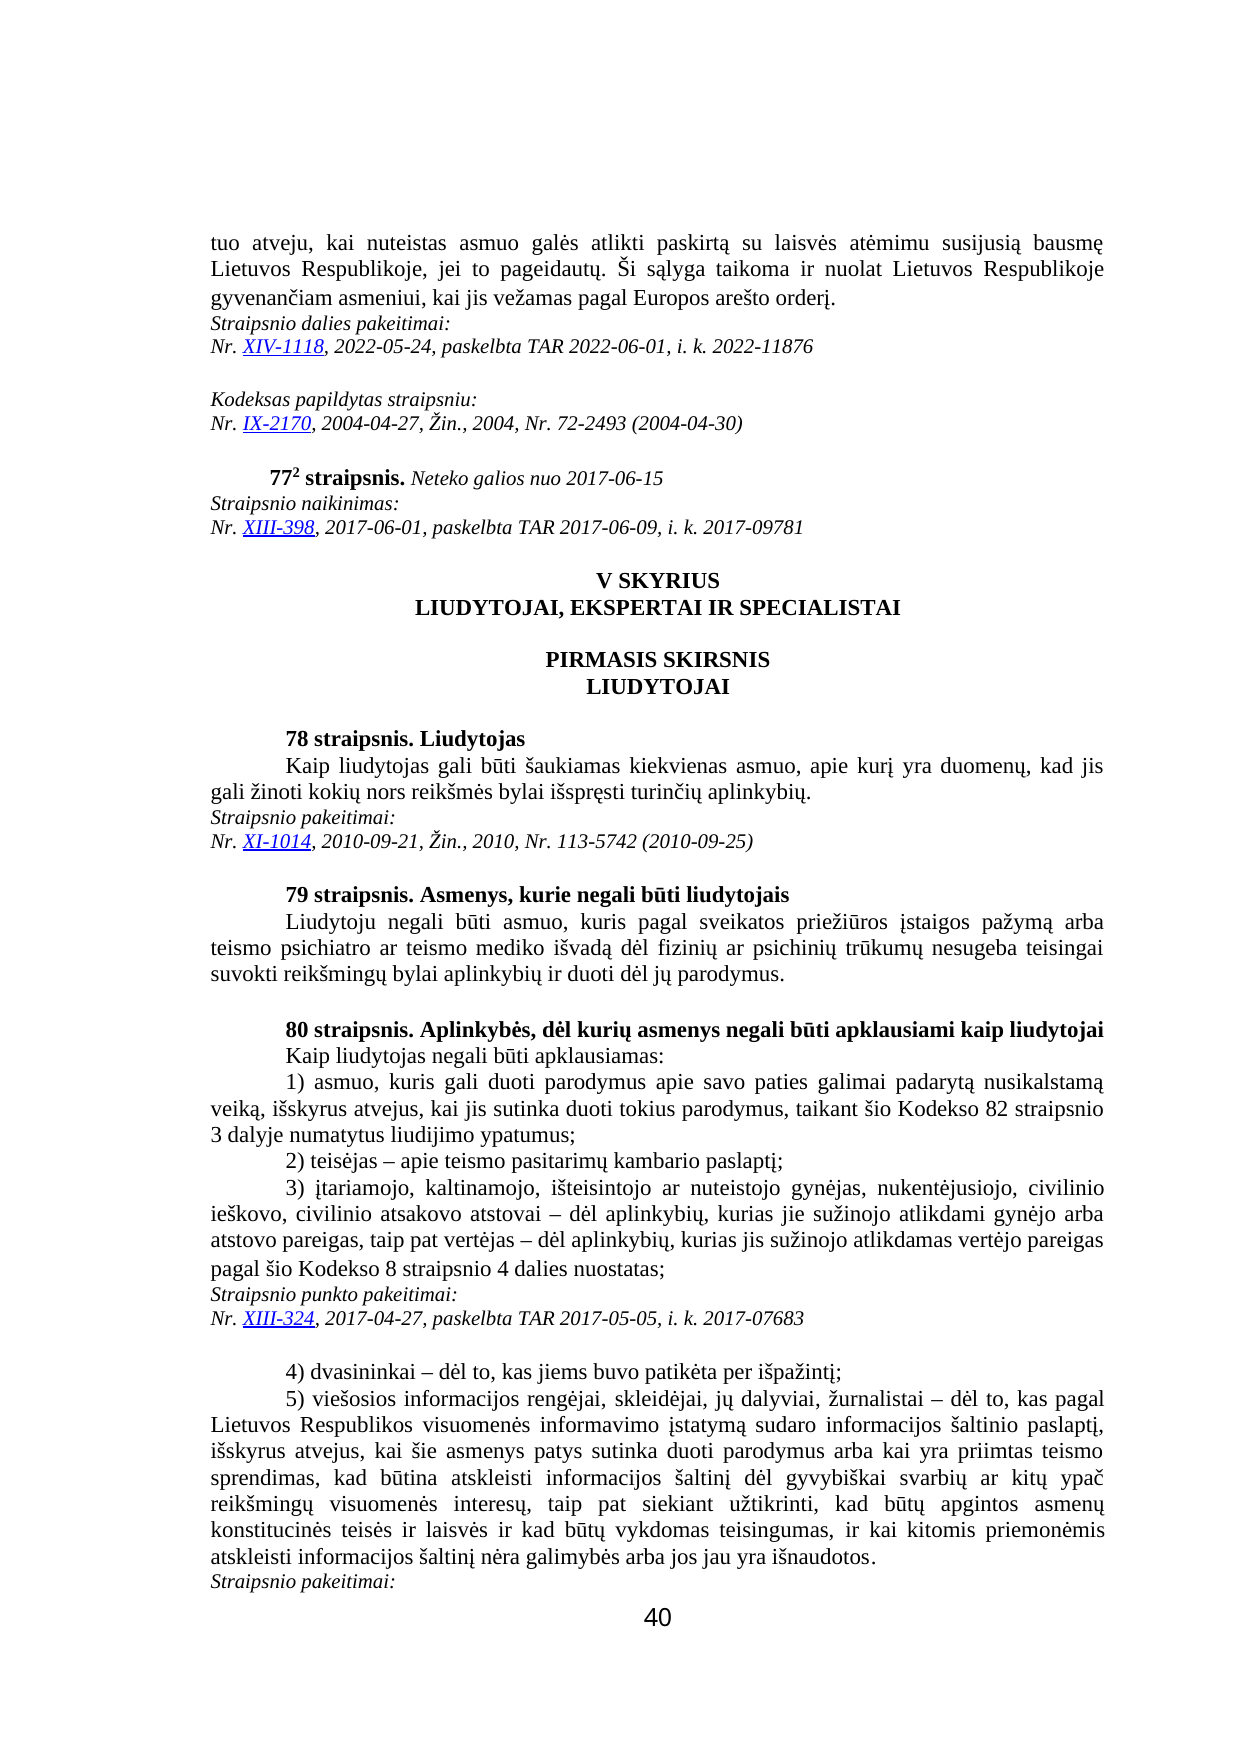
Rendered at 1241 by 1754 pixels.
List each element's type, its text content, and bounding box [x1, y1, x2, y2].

text Kaip liudytojas negali būti apklausiamas: [210, 1042, 1105, 1068]
text Nr. XIII-324, 2017-04-27, paskelbta TAR 2017-05-05, i. k. 2017-07683 [210, 1306, 1105, 1330]
text Straipsnio pakeitimai: [210, 1569, 1105, 1593]
text Kodeksas papildytas straipsniu: [210, 387, 1105, 411]
text Liudytojai, ekspertai IR SPECIALISTAI [210, 594, 1105, 620]
text 4) dvasininkai – dėl to, kas jiems buvo patikėta per išpažintį; [210, 1358, 1105, 1385]
text Straipsnio punkto pakeitimai: [210, 1282, 1105, 1306]
text 78 straipsnis. Liudytojas [210, 726, 1105, 752]
text 79 straipsnis. Asmenys, kurie negali būti liudytojais [210, 881, 1105, 908]
subtitle V skyrius [210, 567, 1105, 594]
text Straipsnio dalies pakeitimai: [210, 310, 1105, 334]
text Straipsnio pakeitimai: [210, 804, 1105, 829]
text Nr. XIII-398, 2017-06-01, paskelbta TAR 2017-06-09, i. k. 2017-09781 [210, 514, 1105, 539]
text 5) viešosios informacijos rengėjai, skleidėjai, jų dalyviai, žurnalistai – dėl to, kas pagal Lietuvos Respublikos visuomenės informavimo įstatymą sudaro informacijos šaltinio paslaptį, išskyrus atvejus, kai šie asmenys patys sutinka duoti parodymus arba kai yra priimtas teismo sprendimas, kad būtina atskleisti informacijos šaltinį dėl gyvybiškai svarbių ar kitų ypač reikšmingų visuomenės interesų, taip pat siekiant užtikrinti, kad būtų apgintos asmenų konstitucinės teisės ir laisvės ir kad būtų vykdomas teisingumas, ir kai kitomis priemonėmis atskleisti informacijos šaltinį nėra galimybės arba jos jau yra išnaudotos. [210, 1385, 1105, 1569]
text 80 straipsnis. Aplinkybės, dėl kurių asmenys negali būti apklausiami kaip liudytojai [285, 1016, 1105, 1042]
text PIRMASIS SKIRSNIS [210, 646, 1105, 673]
text Nr. XI-1014, 2010-09-21, Žin., 2010, Nr. 113-5742 (2010-09-25) [210, 829, 1105, 853]
text 2) teisėjas – apie teismo pasitarimų kambario paslaptį; [210, 1147, 1105, 1174]
text tuo atveju, kai nuteistas asmuo galės atlikti paskirtą su laisvės atėmimu susijusią bausmę Lietuvos Respublikoje, jei to pageidautų. Ši sąlyga taikoma ir nuolat Lietuvos Respublikoje gyvenančiam asmeniui, kai jis vežamas pagal Europos arešto orderį. [210, 229, 1105, 310]
text 1) asmuo, kuris gali duoti parodymus apie savo paties galimai padarytą nusikalstamą veiką, išskyrus atvejus, kai jis sutinka duoti tokius parodymus, taikant šio Kodekso 82 straipsnio 3 dalyje numatytus liudijimo ypatumus; [210, 1068, 1105, 1147]
text Nr. XIV-1118, 2022-05-24, paskelbta TAR 2022-06-01, i. k. 2022-11876 [210, 334, 1105, 358]
text Liudytoju negali būti asmuo, kuris pagal sveikatos priežiūros įstaigos pažymą arba teismo psichiatro ar teismo mediko išvadą dėl fizinių ar psichinių trūkumų nesugeba teisingai suvokti reikšmingų bylai aplinkybių ir duoti dėl jų parodymus. [210, 908, 1105, 987]
text Nr. IX-2170, 2004-04-27, Žin., 2004, Nr. 72-2493 (2004-04-30) [210, 411, 1105, 435]
text Liudytojai [210, 673, 1105, 699]
text 3) įtariamojo, kaltinamojo, išteisintojo ar nuteistojo gynėjas, nukentėjusiojo, civilinio ieškovo, civilinio atsakovo atstovai – dėl aplinkybių, kurias jie sužinojo atlikdami gynėjo arba atstovo pareigas, taip pat vertėjas – dėl aplinkybių, kurias jis sužinojo atlikdamas vertėjo pareigas pagal šio Kodekso 8 straipsnio 4 dalies nuostatas; [210, 1174, 1105, 1282]
text Straipsnio naikinimas: [210, 491, 1105, 514]
text 772 straipsnis. Neteko galios nuo 2017-06-15 [210, 464, 1105, 491]
text Kaip liudytojas gali būti šaukiamas kiekvienas asmuo, apie kurį yra duomenų, kad jis gali žinoti kokių nors reikšmės bylai išspręsti turinčių aplinkybių. [210, 752, 1105, 804]
